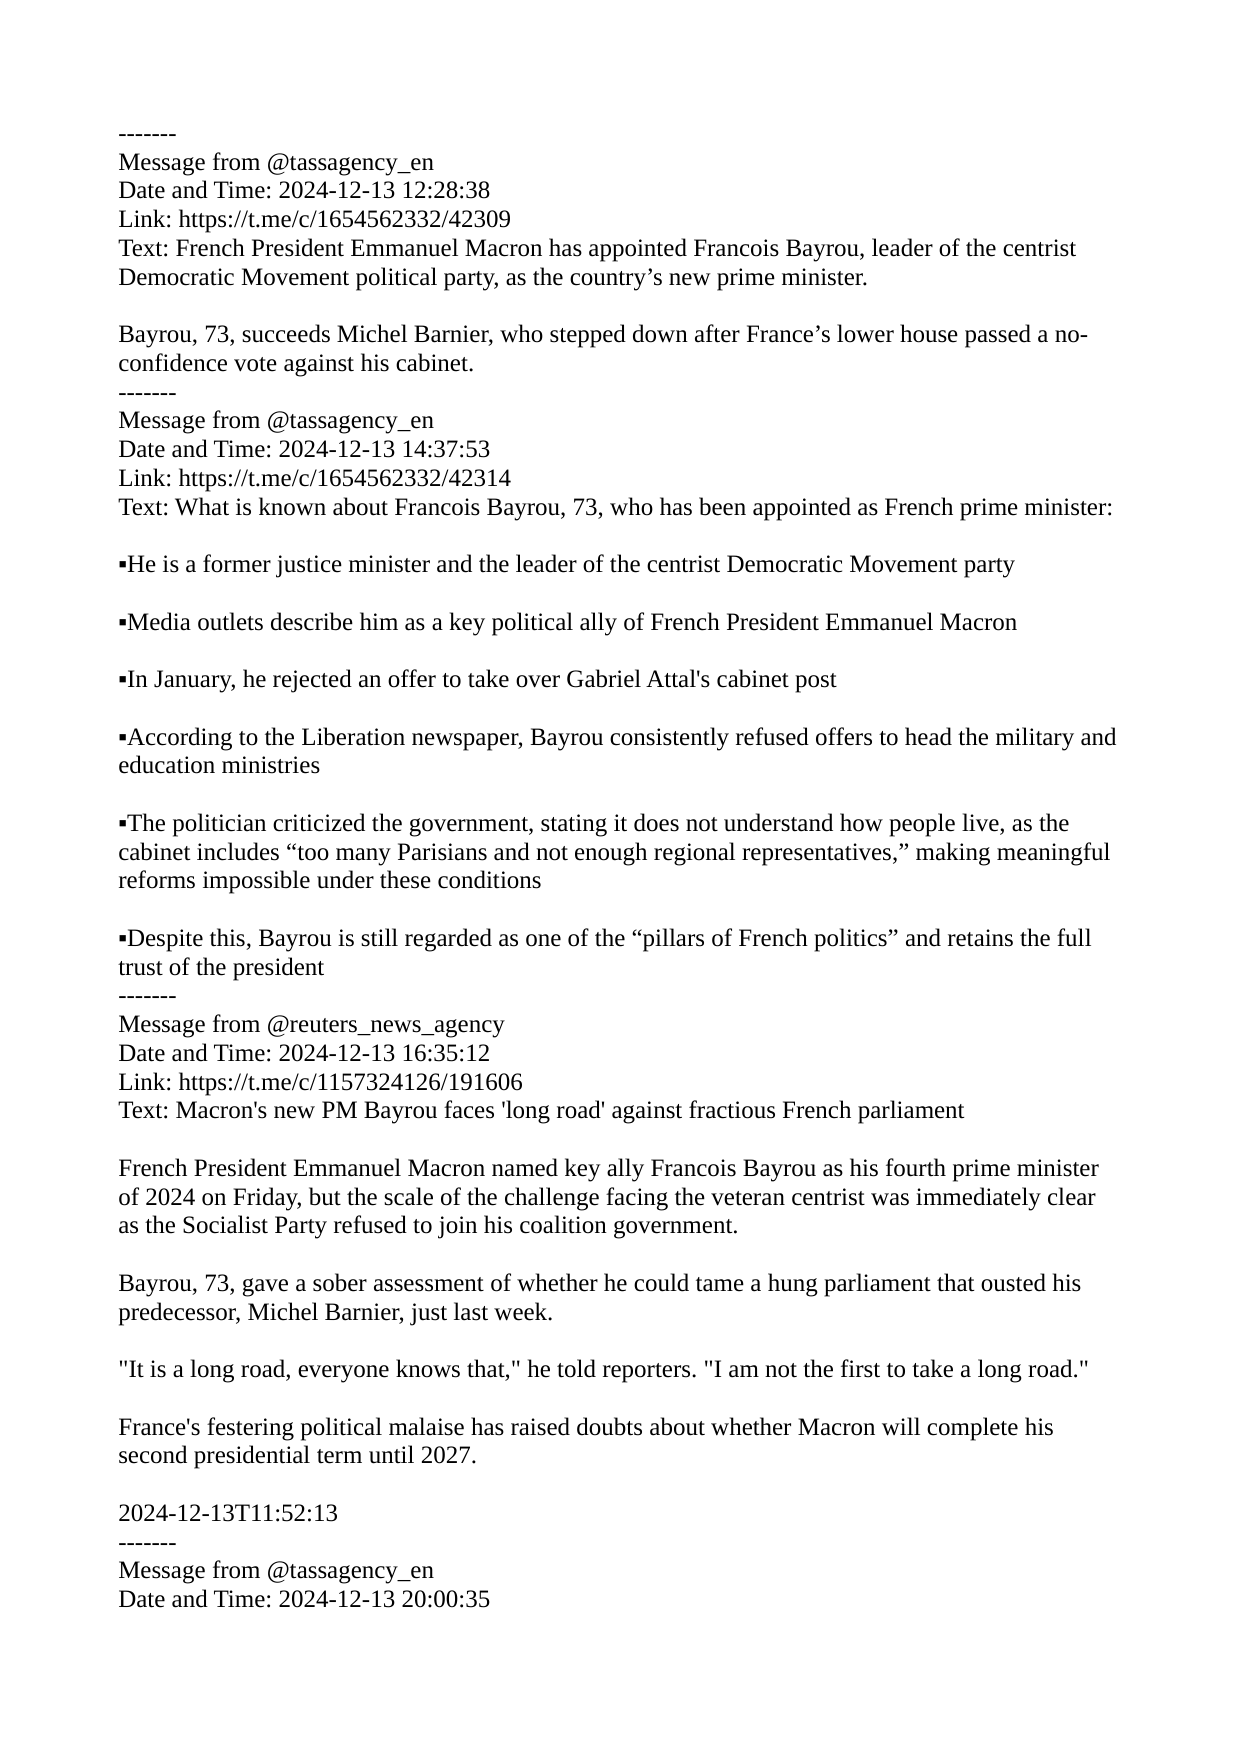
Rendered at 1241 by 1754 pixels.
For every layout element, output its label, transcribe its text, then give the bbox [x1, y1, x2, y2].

text Text: What is known about Francois Bayrou, 73, who has been appointed as French prime minister: [118, 492, 1122, 521]
text "It is a long road, everyone knows that," he told reporters. "I am not the first to take a long road." [118, 1354, 1122, 1383]
text ▪️The politician criticized the government, stating it does not understand how people live, as the cabinet includes “too many Parisians and not enough regional representatives,” making meaningful reforms impossible under these conditions [118, 808, 1122, 894]
text ▪️In January, he rejected an offer to take over Gabriel Attal's cabinet post [118, 664, 1122, 693]
text ▪️Despite this, Bayrou is still regarded as one of the “pillars of French politics” and retains the full trust of the president [118, 923, 1122, 981]
text ------- [118, 377, 1122, 406]
text ▪️He is a former justice minister and the leader of the centrist Democratic Movement party [118, 549, 1122, 578]
text Link: https://t.me/c/1654562332/42309 [118, 204, 1122, 233]
text France's festering political malaise has raised doubts about whether Macron will complete his second presidential term until 2027. [118, 1412, 1122, 1469]
text Link: https://t.me/c/1654562332/42314 [118, 463, 1122, 492]
text Message from @tassagency_en [118, 147, 1122, 176]
text Message from @reuters_news_agency [118, 1009, 1122, 1038]
text ------- [118, 118, 1122, 147]
text ------- [118, 1527, 1122, 1556]
text 2024-12-13T11:52:13 [118, 1498, 1122, 1527]
text ▪️According to the Liberation newspaper, Bayrou consistently refused offers to head the military and education ministries [118, 722, 1122, 779]
text Date and Time: 2024-12-13 16:35:12 [118, 1038, 1122, 1067]
text ▪️Media outlets describe him as a key political ally of French President Emmanuel Macron [118, 607, 1122, 636]
text French President Emmanuel Macron named key ally Francois Bayrou as his fourth prime minister of 2024 on Friday, but the scale of the challenge facing the veteran centrist was immediately clear as the Socialist Party refused to join his coalition government. [118, 1153, 1122, 1239]
text ------- [118, 981, 1122, 1009]
text Date and Time: 2024-12-13 20:00:35 [118, 1584, 1122, 1613]
text Message from @tassagency_en [118, 1556, 1122, 1584]
text Text: Macron's new PM Bayrou faces 'long road' against fractious French parliament [118, 1096, 1122, 1124]
text Link: https://t.me/c/1157324126/191606 [118, 1067, 1122, 1096]
text Bayrou, 73, gave a sober assessment of whether he could tame a hung parliament that ousted his predecessor, Michel Barnier, just last week. [118, 1268, 1122, 1326]
text Message from @tassagency_en [118, 406, 1122, 434]
text Date and Time: 2024-12-13 12:28:38 [118, 176, 1122, 204]
text Text: French President Emmanuel Macron has appointed Francois Bayrou, leader of the centrist Democratic Movement political party, as the country’s new prime minister. [118, 233, 1122, 291]
text Bayrou, 73, succeeds Michel Barnier, who stepped down after France’s lower house passed a no-confidence vote against his cabinet. [118, 319, 1122, 377]
text Date and Time: 2024-12-13 14:37:53 [118, 434, 1122, 463]
